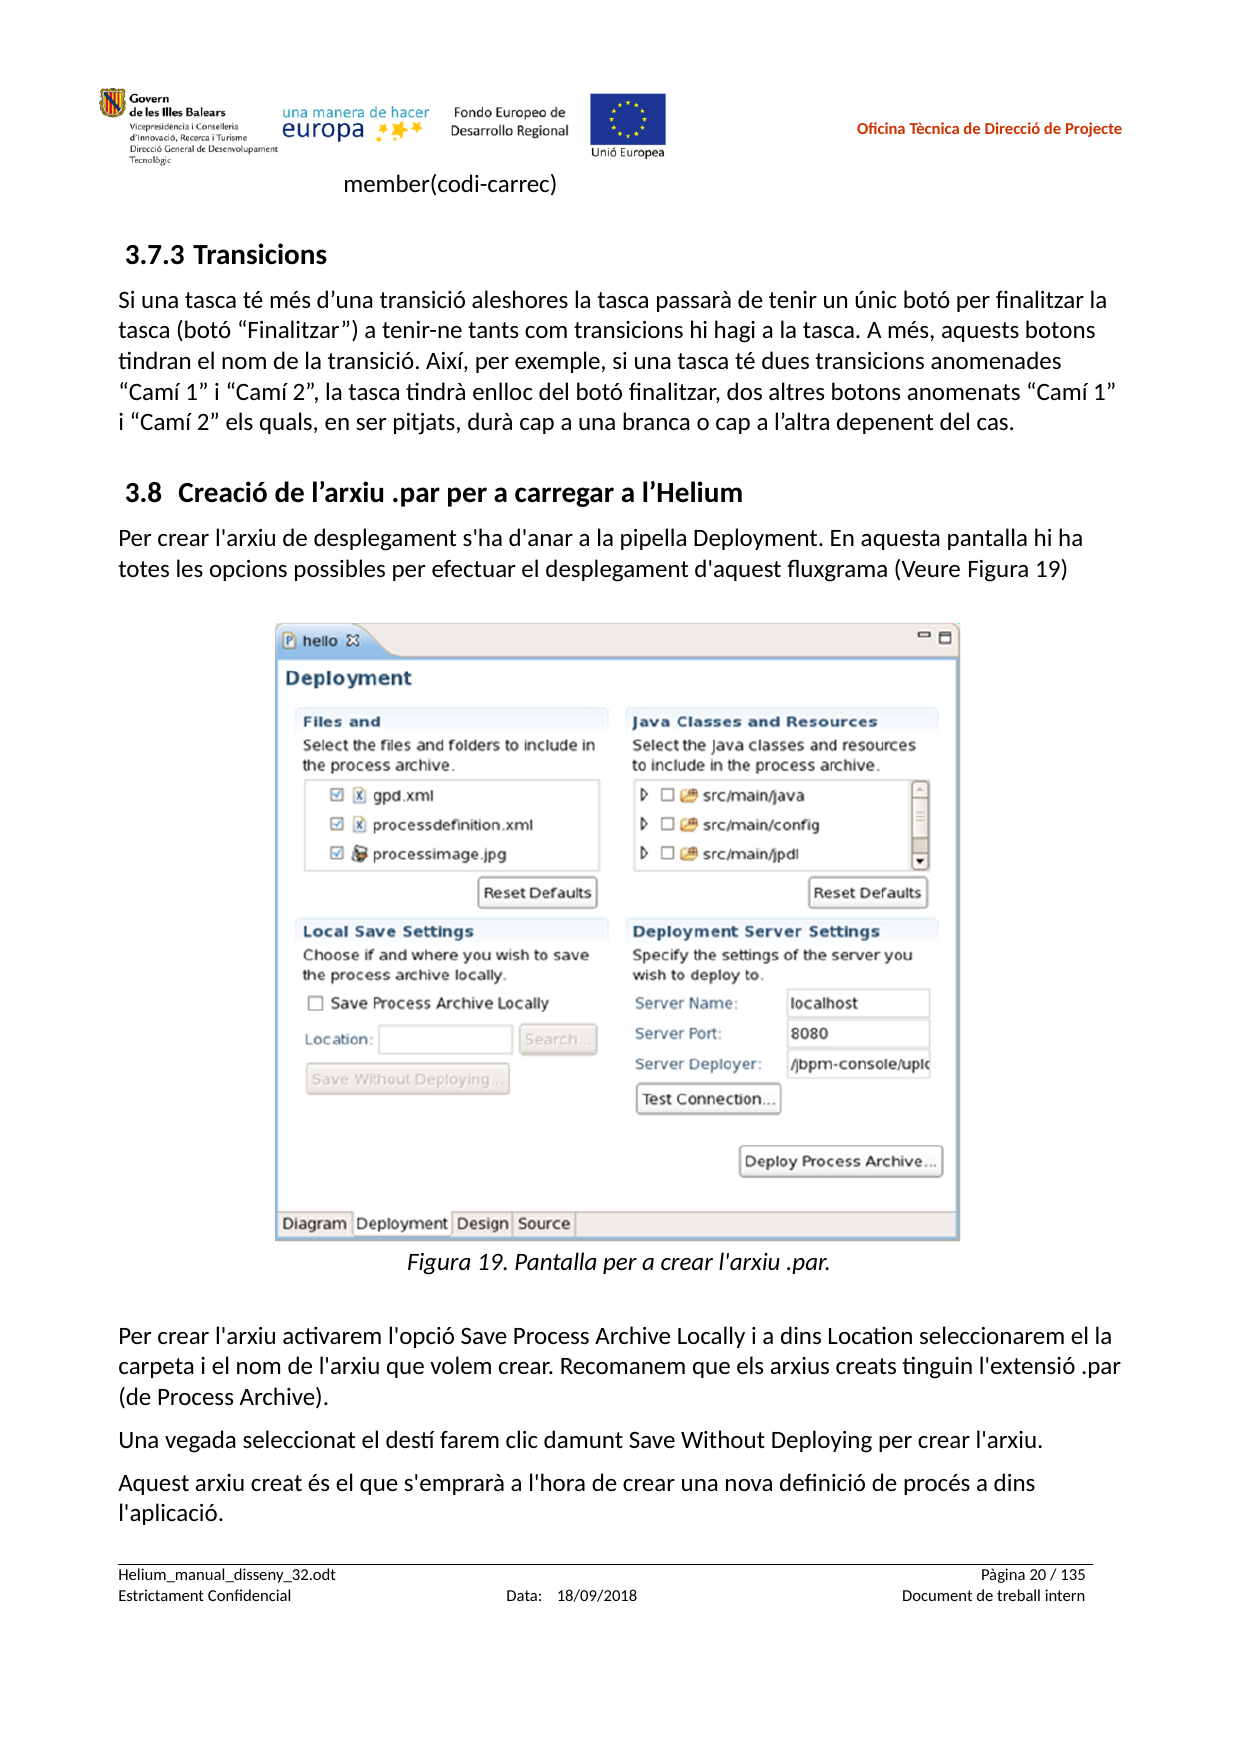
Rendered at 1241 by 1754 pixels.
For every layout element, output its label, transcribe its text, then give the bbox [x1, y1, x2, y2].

text Per crear l'arxiu de desplegament s'ha d'anar a la pipella Deployment. En aquesta pantalla hi ha totes les opcions possibles per efectuar el desplegament d'aquest fluxgrama (Veure Figura 19) [118, 522, 1122, 583]
text Aquest arxiu creat és el que s'emprarà a l'hora de crear una nova definició de procés a dins l'aplicació. [118, 1467, 1122, 1528]
text member(codi-carrec) [118, 168, 1122, 198]
picture [273, 621, 967, 1247]
text Per crear l'arxiu activarem l'opció Save Process Archive Locally i a dins Location seleccionarem el la carpeta i el nom de l'arxiu que volem crear. Recomanem que els arxius creats tinguin l'extensió .par (de Process Archive). [118, 1320, 1122, 1411]
text Una vegada seleccionat el destí farem clic damunt Save Without Deploying per crear l'arxiu. [118, 1424, 1122, 1454]
text Figura 19. Pantalla per a crear l'arxiu .par. [274, 1247, 967, 1277]
text Si una tasca té més d’una transició aleshores la tasca passarà de tenir un únic botó per finalitzar la tasca (botó “Finalitzar”) a tenir-ne tants com transicions hi hagi a la tasca. A més, aquests botons tindran el nom de la transició. Així, per exemple, si una tasca té dues transicions anomenades “Camí 1” i “Camí 2”, la tasca tindrà enlloc del botó finalitzar, dos altres botons anomenats “Camí 1” i “Camí 2” els quals, en ser pitjats, durà cap a una branca o cap a l’altra depenent del cas. [118, 284, 1122, 437]
picture [99, 87, 668, 166]
subtitle Creació de l’arxiu .par per a carregar a l’Helium [118, 474, 1122, 510]
subtitle Transicions [118, 236, 1122, 272]
